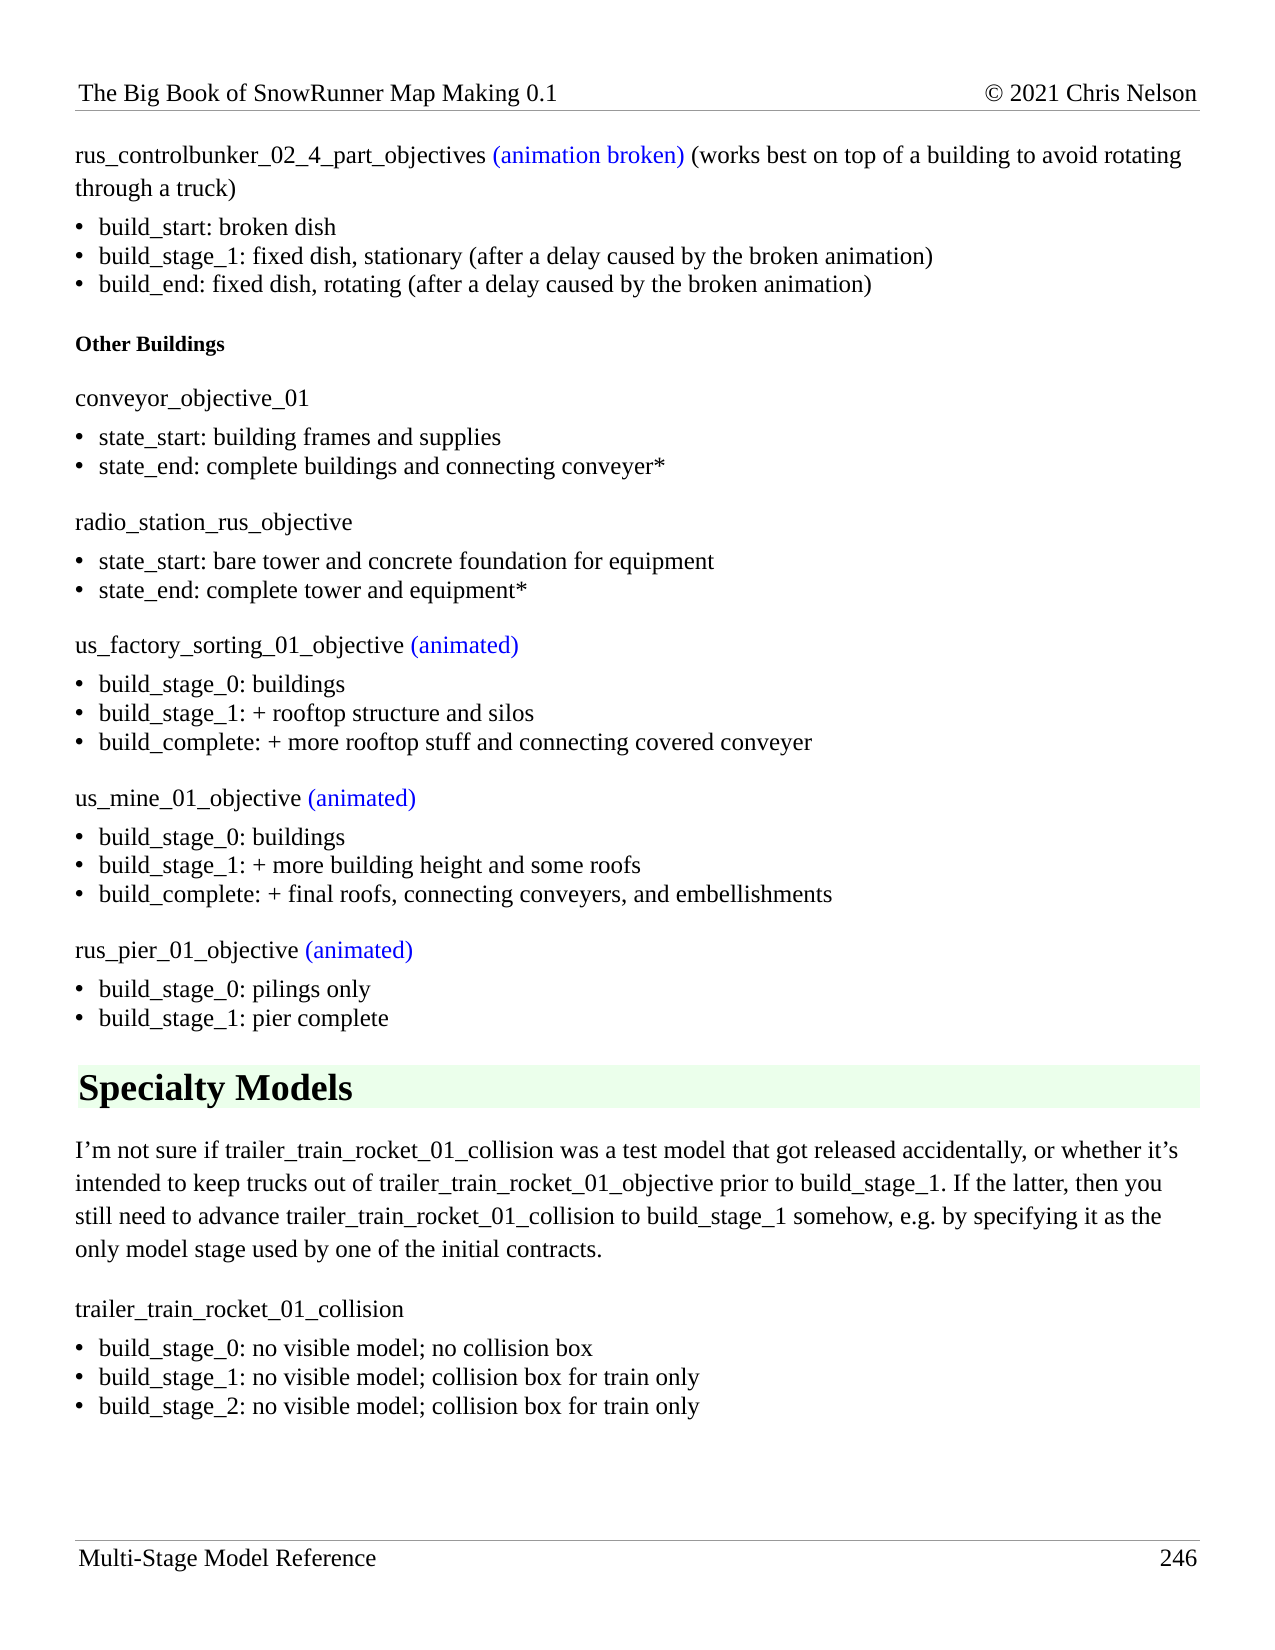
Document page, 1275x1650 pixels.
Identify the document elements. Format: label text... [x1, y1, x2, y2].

list build_complete: + final roofs, connecting conveyers, and embellishments [75, 879, 1200, 908]
list build_stage_1: + rooftop structure and silos [75, 698, 1200, 727]
list build_complete: + more rooftop stuff and connecting covered conveyer [75, 727, 1200, 756]
list build_stage_0: no visible model; no collision box [75, 1333, 1200, 1362]
subtitle us_factory_sorting_01_objective (animated) [75, 631, 1200, 659]
subtitle trailer_train_rocket_01_collision [75, 1294, 1200, 1323]
list build_stage_1: fixed dish, stationary (after a delay caused by the broken animation) [75, 241, 1200, 269]
list build_end: fixed dish, rotating (after a delay caused by the broken animation) [75, 269, 1200, 298]
subtitle Specialty Models [78, 1065, 1200, 1108]
list build_stage_2: no visible model; collision box for train only [75, 1391, 1200, 1420]
subtitle Other Buildings [75, 331, 1200, 356]
list build_stage_1: pier complete [75, 1003, 1200, 1032]
subtitle rus_controlbunker_02_4_part_objectives (animation broken) (works best on top of a building to avoid rotating through a truck) [75, 140, 1200, 202]
list build_stage_1: + more building height and some roofs [75, 851, 1200, 879]
list build_stage_0: pilings only [75, 974, 1200, 1003]
subtitle rus_pier_01_objective (animated) [75, 935, 1200, 964]
subtitle radio_station_rus_objective [75, 507, 1200, 536]
subtitle conveyor_objective_01 [75, 383, 1200, 412]
list state_end: complete buildings and connecting conveyer* [75, 451, 1200, 480]
list build_stage_0: buildings [75, 822, 1200, 851]
text I’m not sure if trailer_train_rocket_01_collision was a test model that got released accidentally, or whether it’s intended to keep trucks out of trailer_train_rocket_01_objective prior to build_stage_1. If the latter, then you still need to advance trailer_train_rocket_01_collision to build_stage_1 somehow, e.g. by specifying it as the only model stage used by one of the initial contracts. [75, 1135, 1200, 1263]
list state_end: complete tower and equipment* [75, 575, 1200, 603]
list build_stage_1: no visible model; collision box for train only [75, 1362, 1200, 1391]
list state_start: building frames and supplies [75, 422, 1200, 451]
list build_stage_0: buildings [75, 669, 1200, 698]
list state_start: bare tower and concrete foundation for equipment [75, 546, 1200, 575]
list build_start: broken dish [75, 212, 1200, 241]
subtitle us_mine_01_objective (animated) [75, 783, 1200, 812]
